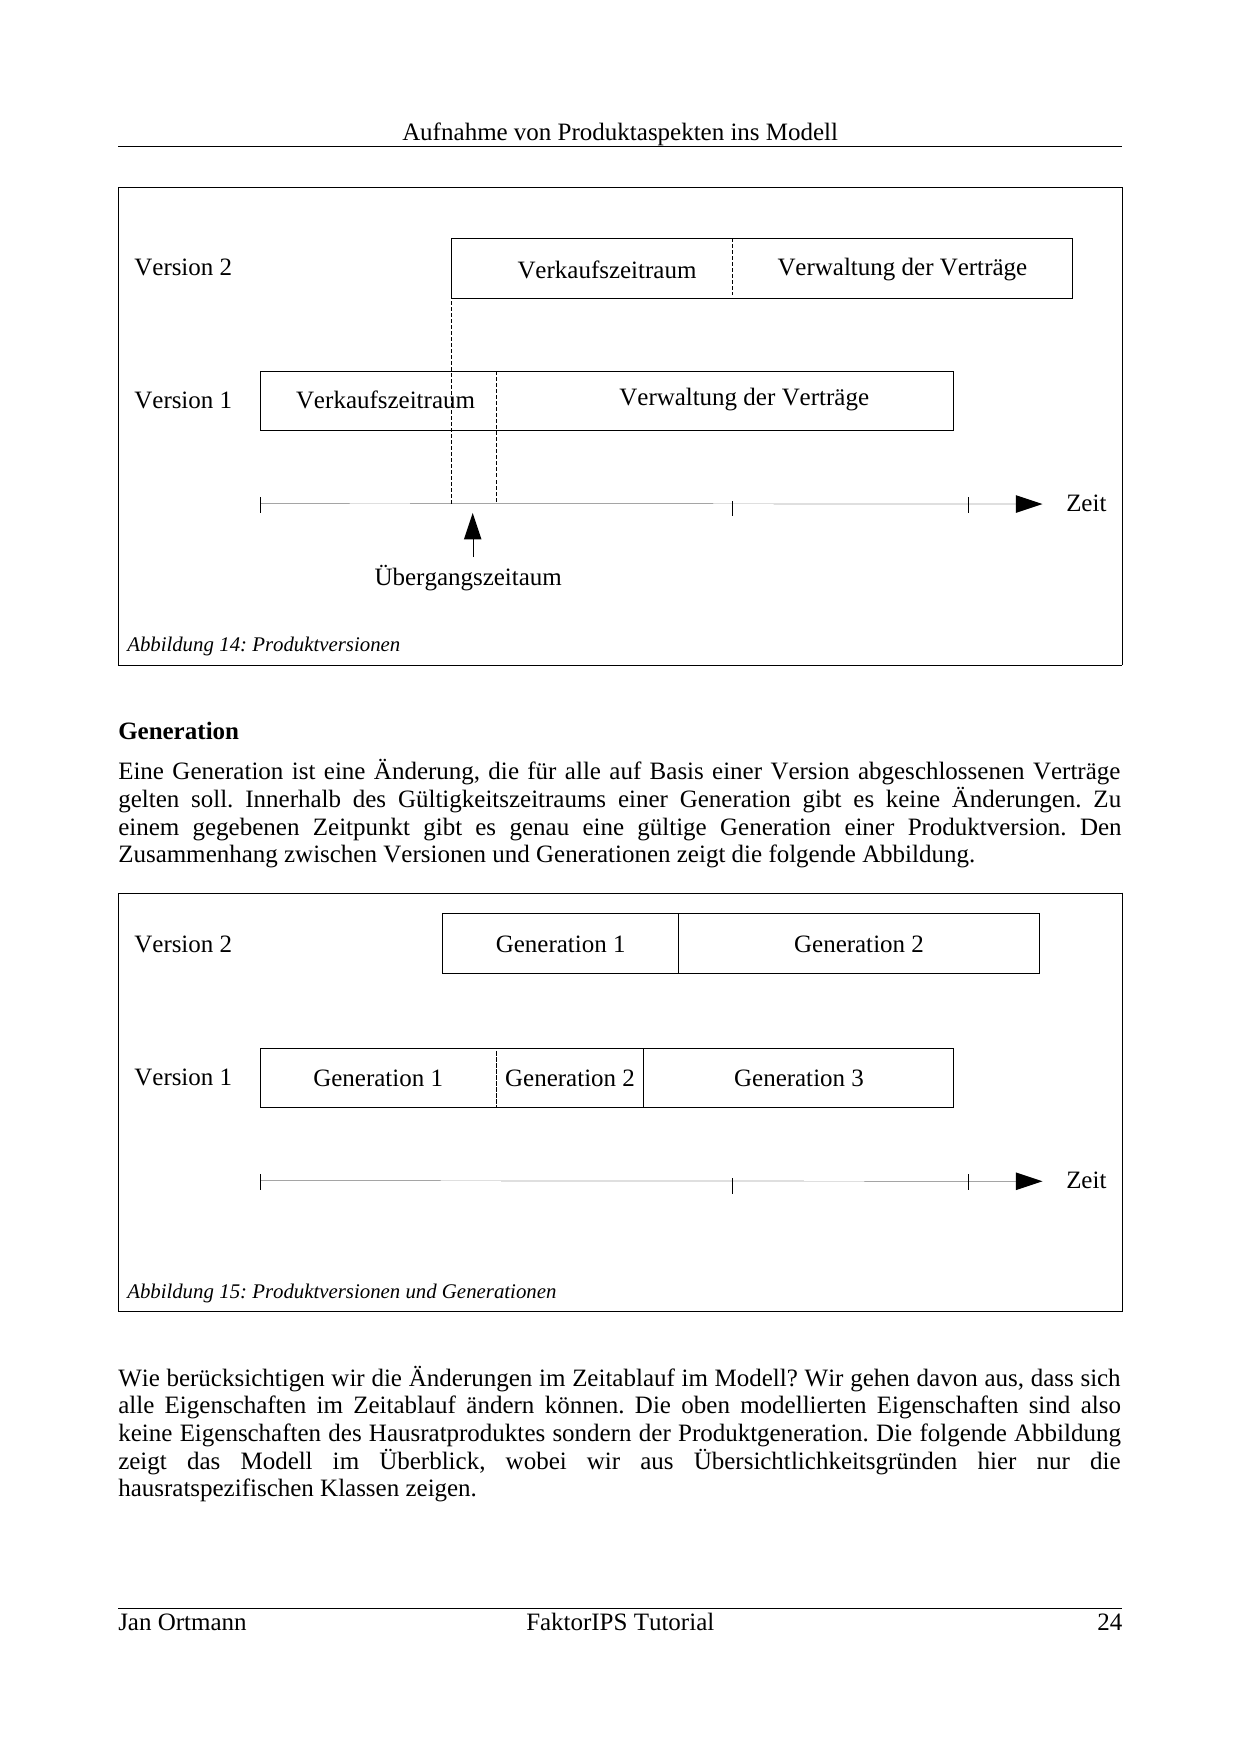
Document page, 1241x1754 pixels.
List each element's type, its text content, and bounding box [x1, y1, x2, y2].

text Generation [118, 717, 1122, 745]
text Abbildung 15: Produktversionen und Generationen [127, 1279, 1113, 1303]
text Wie berücksichtigen wir die Änderungen im Zeitablauf im Modell? Wir gehen davon aus, dass sich alle Eigenschaften im Zeitablauf ändern können. Die oben modellierten Eigenschaften sind also keine Eigenschaften des Hausratproduktes sondern der Produktgeneration. Die folgende Abbildung zeigt das Modell im Überblick, wobei wir aus Übersichtlichkeitsgründen hier nur die hausratspezifischen Klassen zeigen. [118, 1364, 1122, 1502]
text Eine Generation ist eine Änderung, die für alle auf Basis einer Version abgeschlossenen Verträge gelten soll. Innerhalb des Gültigkeitszeitraums einer Generation gibt es keine Änderungen. Zu einem gegebenen Zeitpunkt gibt es genau eine gültige Generation einer Produktversion. Den Zusammenhang zwischen Versionen und Generationen zeigt die folgende Abbildung. [118, 757, 1122, 868]
text Abbildung 14: Produktversionen [127, 633, 1113, 656]
